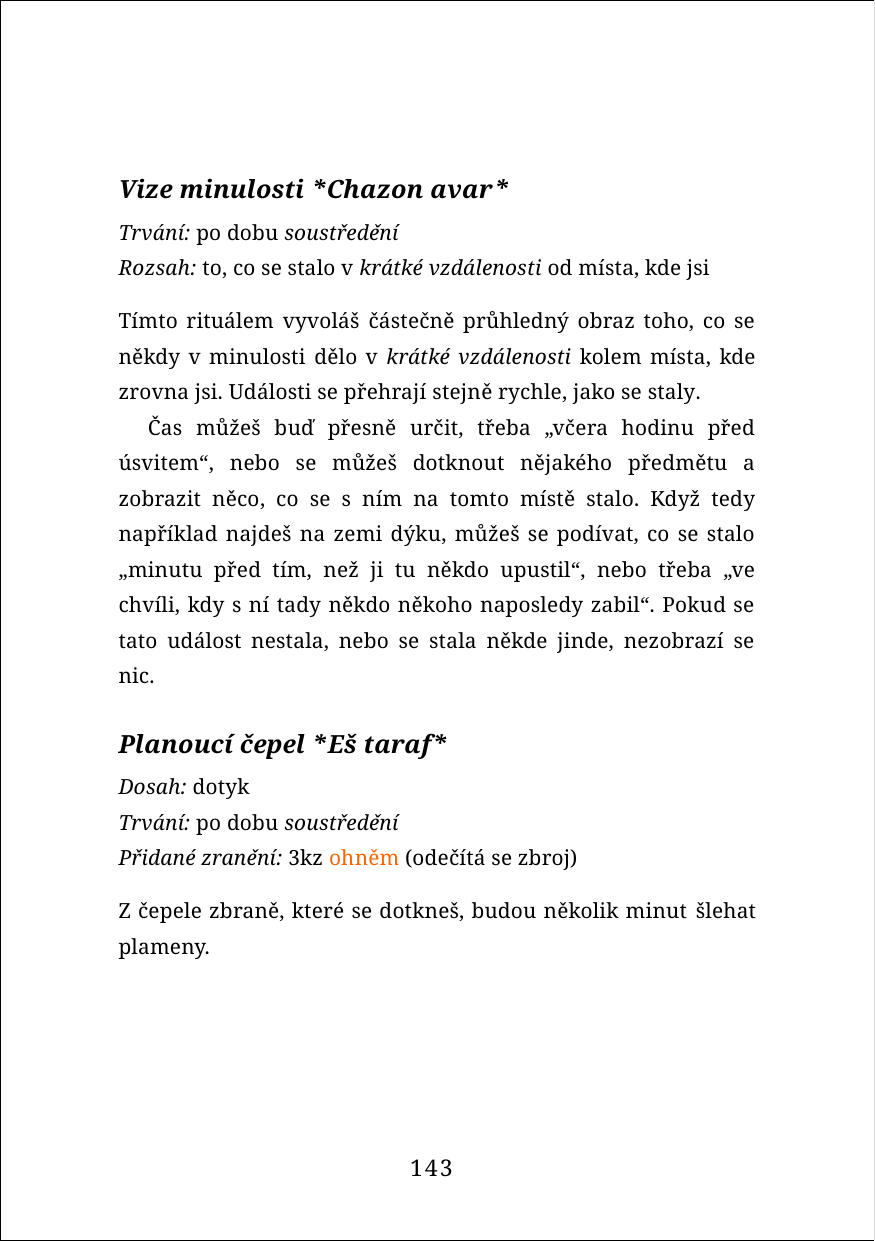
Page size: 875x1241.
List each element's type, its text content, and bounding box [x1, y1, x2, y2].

text Trvání: po dobu soustředění Rozsah: to, co se stalo v krátké vzdálenosti od místa, kde jsi [118, 218, 756, 282]
text Z čepele zbraně, které se dotkneš, budou několik minut šlehat plameny. [118, 897, 756, 961]
text Tímto rituálem vyvoláš částečně průhledný obraz toho, co se někdy v minulosti dělo v krátké vzdálenosti kolem místa, kde zrovna jsi. Události se přehrají stejně rychle, jako se staly. Čas můžeš buď přesně určit, třeba „včera hodinu před úsvitem“, nebo se můžeš dotknout nějakého předmětu a zobrazit něco, co se s ním na tomto místě stalo. Když tedy například najdeš na zemi dýku, můžeš se podívat, co se stalo „minutu před tím, než ji tu někdo upustil“, nebo třeba „ve chvíli, kdy s ní tady někdo někoho naposledy zabil“. Pokud se tato událost nestala, nebo se stala někde jinde, nezobrazí se nic. [118, 306, 756, 690]
text Dosah: dotyk Trvání: po dobu soustředění Přidané zranění: 3kz ohněm (odečítá se zbroj) [118, 772, 756, 872]
subtitle Planoucí čepel *Eš taraf* [118, 727, 756, 761]
subtitle Vize minulosti *Chazon avar* [118, 172, 756, 206]
